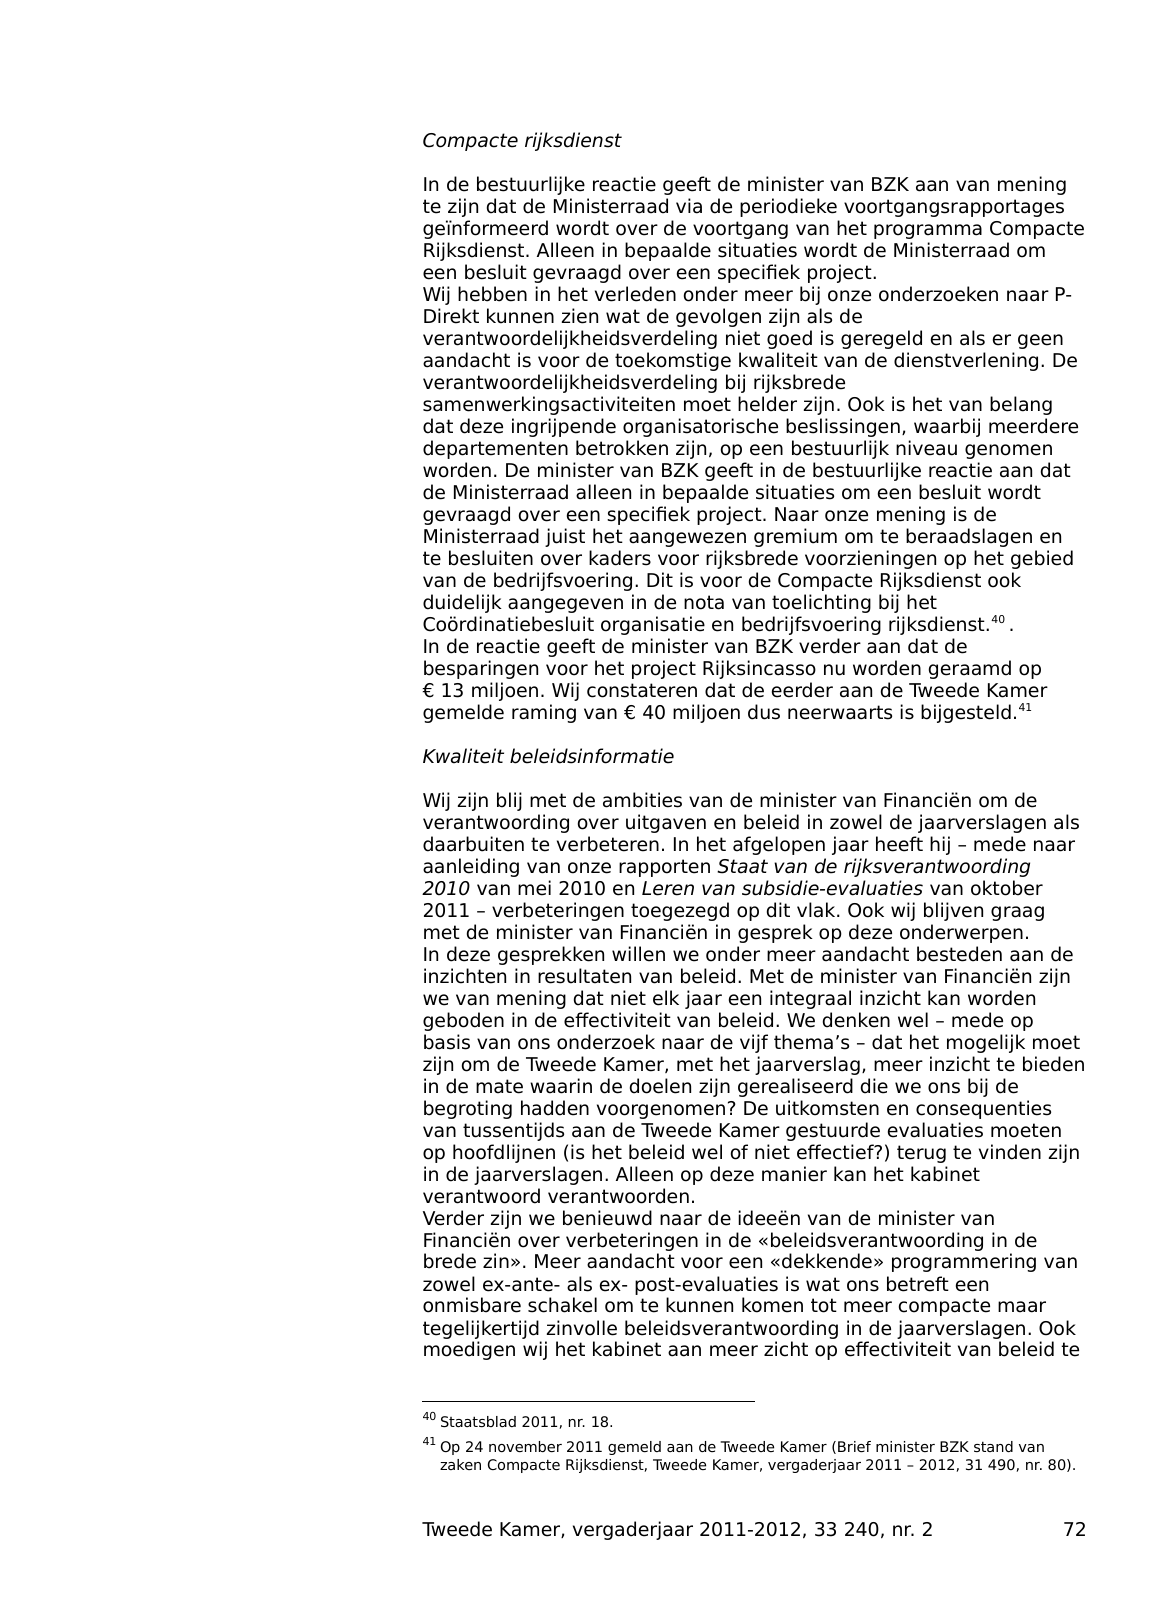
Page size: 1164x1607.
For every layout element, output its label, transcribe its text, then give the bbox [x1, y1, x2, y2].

text In de bestuurlijke reactie geeft de minister van BZK aan van mening te zijn dat de Ministerraad via de periodieke voortgangsrapportages geïnformeerd wordt over de voortgang van het programma Compacte Rijksdienst. Alleen in bepaalde situaties wordt de Ministerraad om een besluit gevraagd over een specifiek project. [422, 174, 1087, 284]
subtitle Compacte rijksdienst [422, 130, 1087, 152]
text Wij zijn blij met de ambities van de minister van Financiën om de verantwoording over uitgaven en beleid in zowel de jaarverslagen als daarbuiten te verbeteren. In het afgelopen jaar heeft hij – mede naar aanleiding van onze rapporten Staat van de rijksverantwoording 2010 van mei 2010 en Leren van subsidie-evaluaties van oktober 2011 – verbeteringen toegezegd op dit vlak. Ook wij blijven graag met de minister van Financiën in gesprek op deze onderwerpen. [422, 790, 1087, 944]
text Wij hebben in het verleden onder meer bij onze onderzoeken naar P-Direkt kunnen zien wat de gevolgen zijn als de verantwoordelijkheidsverdeling niet goed is geregeld en als er geen aandacht is voor de toekomstige kwaliteit van de dienstverlening. De verantwoordelijkheidsverdeling bij rijksbrede samenwerkingsactiviteiten moet helder zijn. Ook is het van belang dat deze ingrijpende organisatorische beslissingen, waarbij meerdere departementen betrokken zijn, op een bestuurlijk niveau genomen worden. De minister van BZK geeft in de bestuurlijke reactie aan dat de Ministerraad alleen in bepaalde situaties om een besluit wordt gevraagd over een specifiek project. Naar onze mening is de Ministerraad juist het aangewezen gremium om te beraadslagen en te besluiten over kaders voor rijksbrede voorzieningen op het gebied van de bedrijfsvoering. Dit is voor de Compacte Rijksdienst ook duidelijk aangegeven in de nota van toelichting bij het Coördinatiebesluit organisatie en bedrijfsvoering rijksdienst.. [422, 284, 1087, 636]
subtitle Kwaliteit beleidsinformatie [422, 746, 1087, 768]
text Verder zijn we benieuwd naar de ideeën van de minister van Financiën over verbeteringen in de «beleidsverantwoording in de brede zin». Meer aandacht voor een «dekkende» programmering van zowel ex-ante- als ex- post-evaluaties is wat ons betreft een onmisbare schakel om te kunnen komen tot meer compacte maar tegelijkertijd zinvolle beleidsverantwoording in de jaarverslagen. Ook moedigen wij het kabinet aan meer zicht op effectiviteit van beleid te [422, 1207, 1087, 1361]
text Op 24 november 2011 gemeld aan de Tweede Kamer (Brief minister BZK stand van zaken Compacte Rijksdienst, Tweede Kamer, vergaderjaar 2011 – 2012, 31 490, nr. 80). [422, 1435, 1087, 1474]
text Staatsblad 2011, nr. 18. [422, 1410, 1087, 1432]
text In de reactie geeft de minister van BZK verder aan dat de besparingen voor het project Rijksincasso nu worden geraamd op € 13 miljoen. Wij constateren dat de eerder aan de Tweede Kamer gemelde raming van € 40 miljoen dus neerwaarts is bijgesteld. [422, 636, 1087, 723]
text In deze gesprekken willen we onder meer aandacht besteden aan de inzichten in resultaten van beleid. Met de minister van Financiën zijn we van mening dat niet elk jaar een integraal inzicht kan worden geboden in de effectiviteit van beleid. We denken wel – mede op basis van ons onderzoek naar de vijf thema’s – dat het mogelijk moet zijn om de Tweede Kamer, met het jaarverslag, meer inzicht te bieden in de mate waarin de doelen zijn gerealiseerd die we ons bij de begroting hadden voorgenomen? De uitkomsten en consequenties van tussentijds aan de Tweede Kamer gestuurde evaluaties moeten op hoofdlijnen (is het beleid wel of niet effectief?) terug te vinden zijn in de jaarverslagen. Alleen op deze manier kan het kabinet verantwoord verantwoorden. [422, 944, 1087, 1207]
